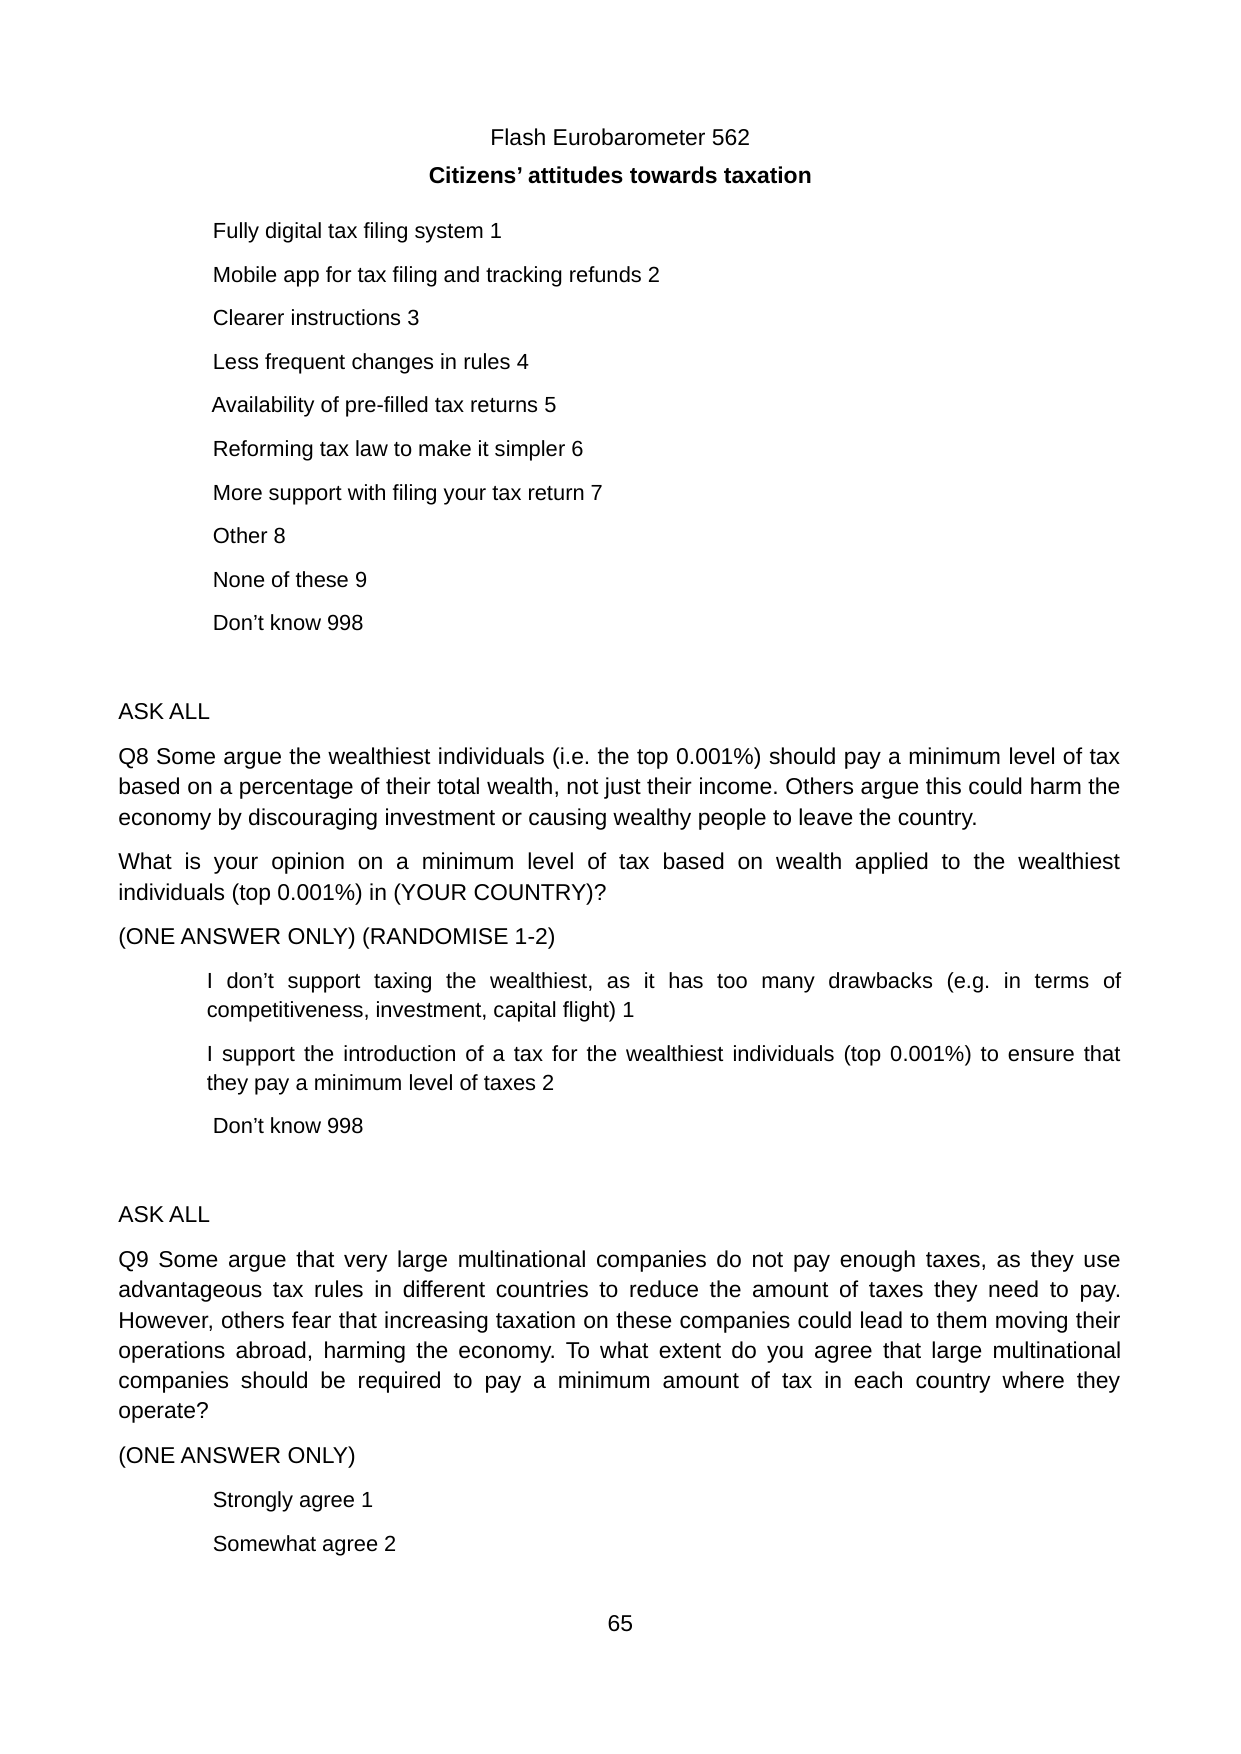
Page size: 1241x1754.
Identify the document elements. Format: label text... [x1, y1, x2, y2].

text Fully digital tax filing system 1 [207, 218, 1122, 243]
text Availability of pre-filled tax returns 5 [207, 392, 1122, 417]
text (ONE ANSWER ONLY) [118, 1442, 1122, 1468]
text Mobile app for tax filing and tracking refunds 2 [207, 262, 1122, 287]
text Q9 Some argue that very large multinational companies do not pay enough taxes, as they use advantageous tax rules in different countries to reduce the amount of taxes they need to pay. However, others fear that increasing taxation on these companies could lead to them moving their operations abroad, harming the economy. To what extent do you agree that large multinational companies should be required to pay a minimum amount of tax in each country where they operate? [118, 1246, 1122, 1424]
text Clearer instructions 3 [207, 305, 1122, 330]
text ASK ALL [118, 1201, 1122, 1228]
text Reforming tax law to make it simpler 6 [207, 436, 1122, 461]
text (ONE ANSWER ONLY) (RANDOMISE 1-2) [118, 923, 1122, 950]
text ASK ALL [118, 698, 1122, 725]
text I support the introduction of a tax for the wealthiest individuals (top 0.001%) to ensure that they pay a minimum level of taxes 2 [207, 1041, 1122, 1095]
text More support with filing your tax return 7 [207, 479, 1122, 504]
text Strongly agree 1 [207, 1487, 1122, 1512]
text None of these 9 [207, 566, 1122, 592]
text I don’t support taxing the wealthiest, as it has too many drawbacks (e.g. in terms of competitiveness, investment, capital flight) 1 [207, 968, 1122, 1022]
text Somewhat agree 2 [207, 1530, 1122, 1556]
text Other 8 [207, 523, 1122, 548]
text What is your opinion on a minimum level of tax based on wealth applied to the wealthiest individuals (top 0.001%) in (YOUR COUNTRY)? [118, 848, 1122, 905]
text Q8 Some argue the wealthiest individuals (i.e. the top 0.001%) should pay a minimum level of tax based on a percentage of their total wealth, not just their income. Others argue this could harm the economy by discouraging investment or causing wealthy people to leave the country. [118, 743, 1122, 830]
text Don’t know 998 [207, 1113, 1122, 1138]
text Don’t know 998 [207, 610, 1122, 635]
text Less frequent changes in rules 4 [207, 349, 1122, 374]
